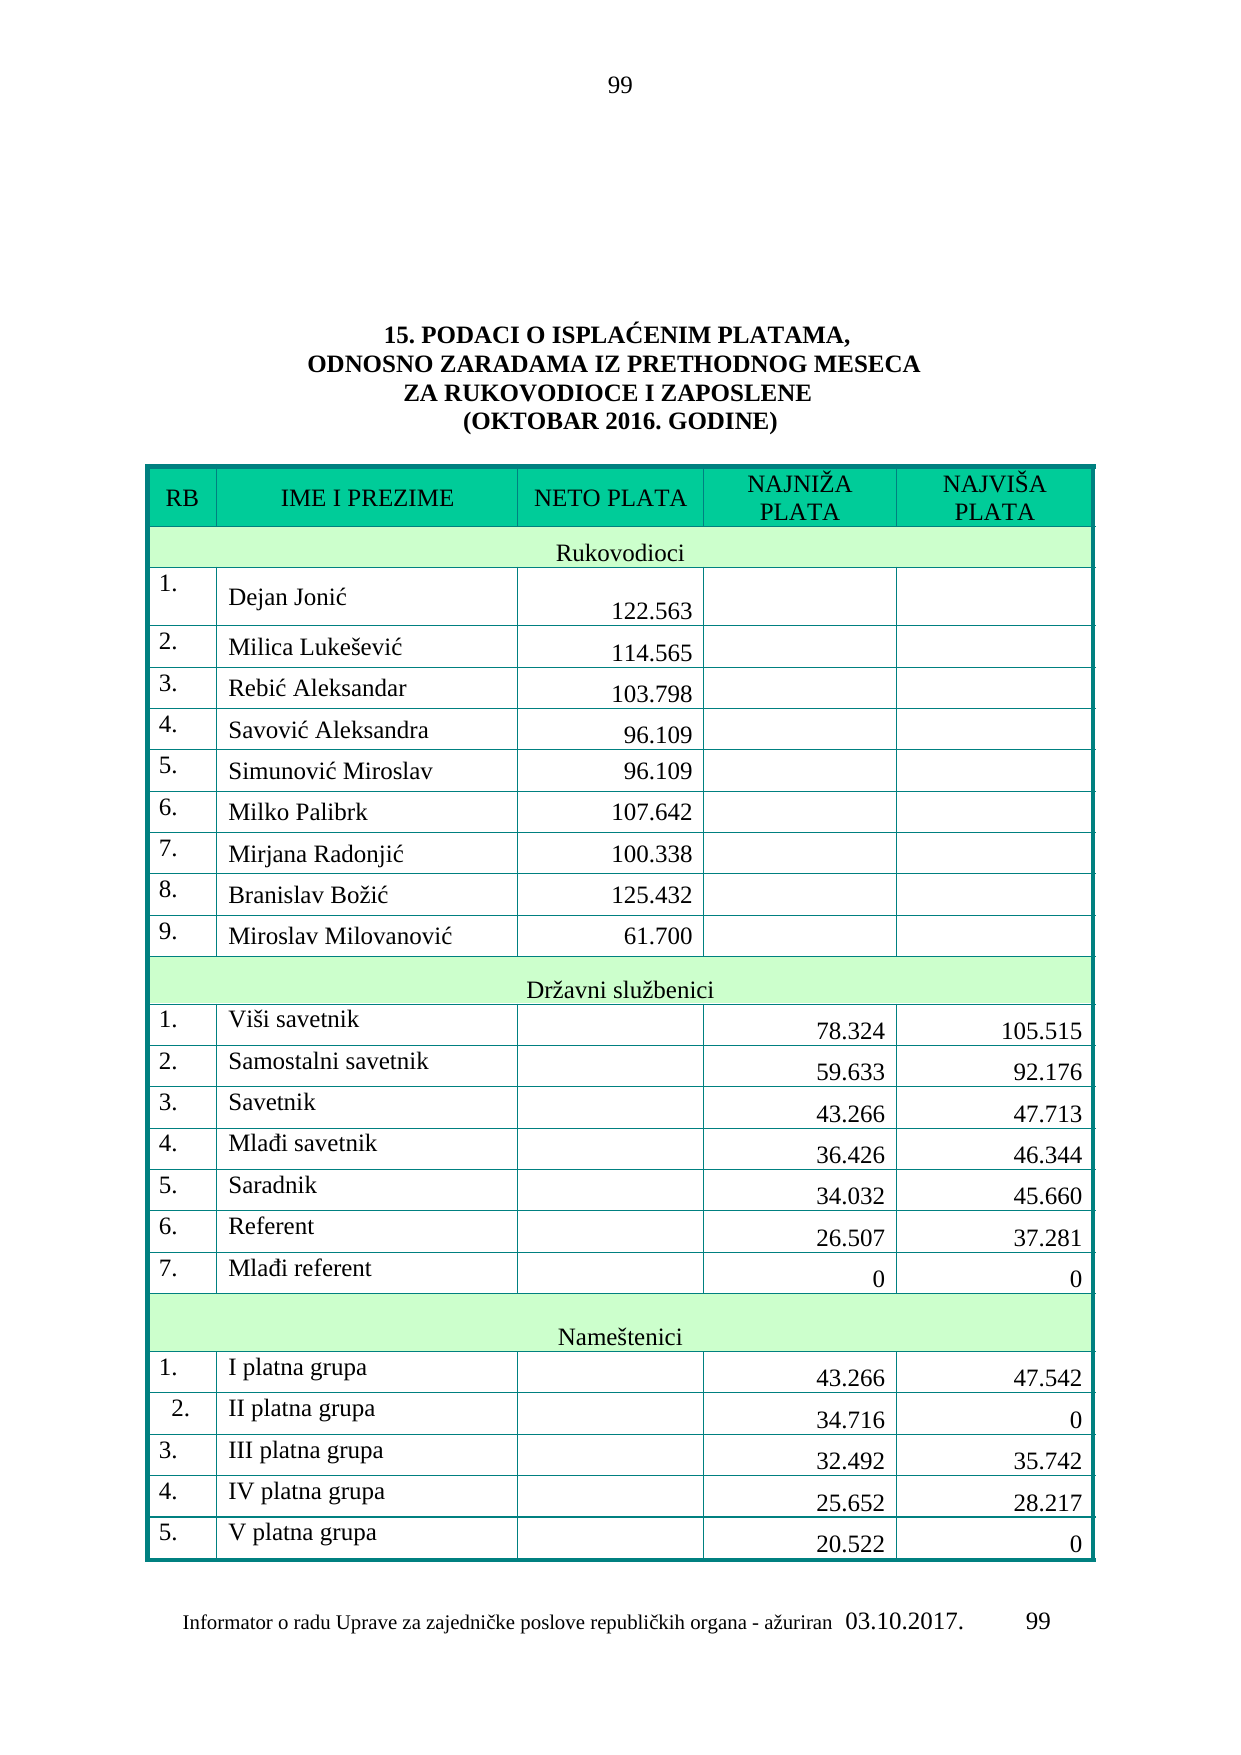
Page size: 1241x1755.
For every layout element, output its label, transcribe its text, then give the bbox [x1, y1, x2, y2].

table_cell 47.713 [897, 1087, 1091, 1127]
table_cell II platna grupa [217, 1393, 517, 1434]
table_cell IV platna grupa [217, 1476, 517, 1516]
table_cell 32.492 [704, 1435, 896, 1475]
table_cell 59.633 [704, 1046, 896, 1086]
table_cell [518, 1393, 703, 1434]
table_cell 7. [150, 1253, 216, 1293]
table_cell Referent [217, 1211, 517, 1252]
table_cell [518, 1046, 703, 1086]
table_header NETO PLATA [518, 469, 703, 526]
table_cell [897, 792, 1091, 832]
table_cell 61.700 [518, 916, 703, 956]
table_cell 37.281 [897, 1211, 1091, 1252]
table_cell 96.109 [518, 709, 703, 749]
table_cell 0 [897, 1518, 1091, 1558]
table_header NAJVIŠA PLATA [897, 469, 1091, 526]
table_cell 5. [150, 1518, 216, 1558]
table_cell 2. [150, 626, 216, 667]
table_cell 125.432 [518, 874, 703, 915]
table_cell [704, 833, 896, 873]
table_cell Milica Lukešević [217, 626, 517, 667]
table_cell 9. [150, 916, 216, 956]
table_cell [518, 1253, 703, 1293]
table_cell [518, 1435, 703, 1475]
table_cell 45.660 [897, 1170, 1091, 1210]
table_cell 35.742 [897, 1435, 1091, 1475]
table_cell 122.563 [518, 568, 703, 625]
table_cell 0 [897, 1393, 1091, 1434]
table_cell Viši savetnik [217, 1005, 517, 1045]
table_cell 4. [150, 1129, 216, 1169]
table_header NAJNIŽA PLATA [704, 469, 896, 526]
table_cell [704, 916, 896, 956]
table_cell 3. [150, 668, 216, 708]
table_cell Saradnik [217, 1170, 517, 1210]
table_cell 7. [150, 833, 216, 873]
table_cell [704, 626, 896, 667]
table_cell [518, 1476, 703, 1516]
table_cell 3. [150, 1087, 216, 1127]
table_cell [897, 874, 1091, 915]
table_cell 2. [150, 1393, 216, 1434]
table_cell 43.266 [704, 1087, 896, 1127]
table_cell [518, 1518, 703, 1558]
table_cell Miroslav Milovanović [217, 916, 517, 956]
table_cell 28.217 [897, 1476, 1091, 1516]
table_cell 26.507 [704, 1211, 896, 1252]
text ZA RUKOVODIOCE I ZAPOSLENE [177, 378, 1063, 406]
table_cell Rebić Aleksandar [217, 668, 517, 708]
table_cell 4. [150, 1476, 216, 1516]
table_cell [897, 568, 1091, 625]
table_cell 43.266 [704, 1352, 896, 1392]
table_cell [518, 1352, 703, 1392]
table_cell Simunović Miroslav [217, 750, 517, 791]
table_header IME I PREZIME [217, 469, 517, 526]
table_cell [704, 750, 896, 791]
table_cell I platna grupa [217, 1352, 517, 1392]
table_cell 47.542 [897, 1352, 1091, 1392]
table_cell Savović Aleksandra [217, 709, 517, 749]
table_cell 92.176 [897, 1046, 1091, 1086]
table_cell 8. [150, 874, 216, 915]
table_cell [518, 1129, 703, 1169]
table_cell [897, 626, 1091, 667]
table_cell 100.338 [518, 833, 703, 873]
table_cell III platna grupa [217, 1435, 517, 1475]
text 15. PODACI O ISPLAĆENIM PLATAMA, [177, 320, 1063, 349]
table_cell 6. [150, 1211, 216, 1252]
text (OKTOBAR 2016. GODINE) [177, 406, 1063, 435]
table_cell Mlađi referent [217, 1253, 517, 1293]
table_cell [518, 1087, 703, 1127]
table_cell [704, 568, 896, 625]
table_cell 2. [150, 1046, 216, 1086]
table_cell 1. [150, 1352, 216, 1392]
table_cell 3. [150, 1435, 216, 1475]
table_cell 34.032 [704, 1170, 896, 1210]
table_cell 0 [704, 1253, 896, 1293]
table_cell Nameštenici [150, 1294, 1091, 1351]
table_cell Samostalni savetnik [217, 1046, 517, 1086]
table_cell 1. [150, 568, 216, 625]
text ODNOSNO ZARADAMA IZ PRETHODNOG MESECA [177, 349, 1063, 378]
table_cell [518, 1005, 703, 1045]
table_cell 114.565 [518, 626, 703, 667]
table_cell [704, 668, 896, 708]
table_cell 78.324 [704, 1005, 896, 1045]
table_cell 6. [150, 792, 216, 832]
table_cell 20.522 [704, 1518, 896, 1558]
table_cell [897, 709, 1091, 749]
table_cell [897, 668, 1091, 708]
table_cell 0 [897, 1253, 1091, 1293]
table_cell Mlađi savetnik [217, 1129, 517, 1169]
table_cell [518, 1170, 703, 1210]
table_cell 46.344 [897, 1129, 1091, 1169]
table_cell 107.642 [518, 792, 703, 832]
table_cell 25.652 [704, 1476, 896, 1516]
table_cell [897, 833, 1091, 873]
table_cell 1. [150, 1005, 216, 1045]
table_cell Dejan Jonić [217, 568, 517, 625]
table_cell 96.109 [518, 750, 703, 791]
table_cell [704, 874, 896, 915]
table_cell 5. [150, 1170, 216, 1210]
table_cell 34.716 [704, 1393, 896, 1434]
table_cell Mirjana Radonjić [217, 833, 517, 873]
table_cell Branislav Božić [217, 874, 517, 915]
table_cell Milko Palibrk [217, 792, 517, 832]
table_cell Savetnik [217, 1087, 517, 1127]
table_cell [518, 1211, 703, 1252]
table_cell [897, 750, 1091, 791]
table_cell 5. [150, 750, 216, 791]
table_cell 105.515 [897, 1005, 1091, 1045]
table_cell [704, 792, 896, 832]
table_cell 36.426 [704, 1129, 896, 1169]
table_cell Rukovodioci [150, 527, 1091, 567]
table_cell Državni službenici [150, 957, 1091, 1003]
table_cell 103.798 [518, 668, 703, 708]
table_cell 4. [150, 709, 216, 749]
table_header RB [150, 469, 216, 526]
table_cell [704, 709, 896, 749]
table_cell V platna grupa [217, 1518, 517, 1558]
table_cell [897, 916, 1091, 956]
